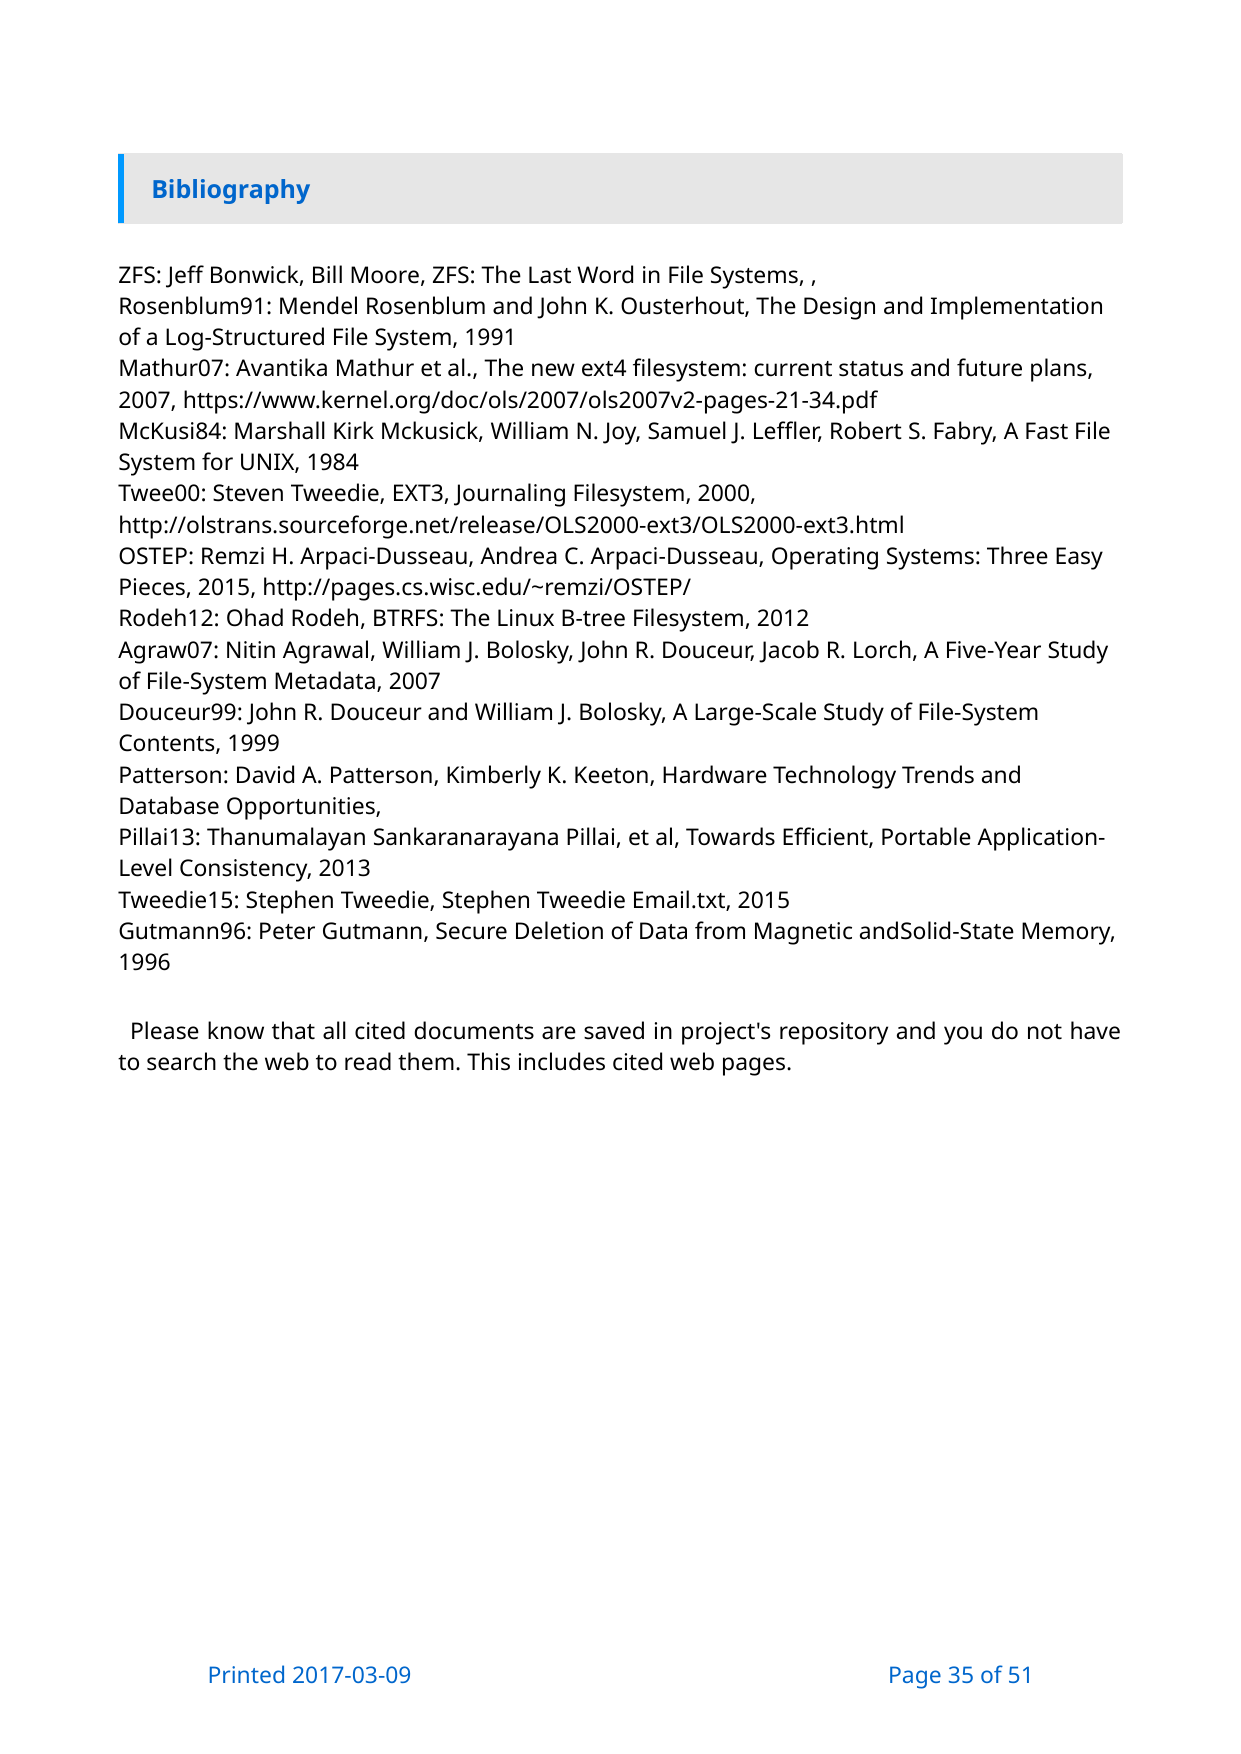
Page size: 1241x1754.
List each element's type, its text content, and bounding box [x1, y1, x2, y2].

text Patterson: David A. Patterson, Kimberly K. Keeton, Hardware Technology Trends and Database Opportunities, [118, 759, 1122, 821]
text Twee00: Steven Tweedie, EXT3, Journaling Filesystem, 2000, http://olstrans.sourceforge.net/release/OLS2000-ext3/OLS2000-ext3.html [118, 477, 1122, 540]
text Tweedie15: Stephen Tweedie, Stephen Tweedie Email.txt, 2015 [118, 884, 1122, 915]
text Douceur99: John R. Douceur and William J. Bolosky, A Large-Scale Study of File-System Contents, 1999 [118, 696, 1122, 759]
text Please know that all cited documents are saved in project's repository and you do not have to search the web to read them. This includes cited web pages. [118, 1014, 1122, 1077]
text Gutmann96: Peter Gutmann, Secure Deletion of Data from Magnetic andSolid-State Memory, 1996 [118, 915, 1122, 977]
text ZFS: Jeff Bonwick, Bill Moore, ZFS: The Last Word in File Systems, , [118, 259, 1122, 290]
text Mathur07: Avantika Mathur et al., The new ext4 filesystem: current status and future plans, 2007, https://www.kernel.org/doc/ols/2007/ols2007v2-pages-21-34.pdf [118, 352, 1122, 415]
text McKusi84: Marshall Kirk Mckusick, William N. Joy, Samuel J. Leffler, Robert S. Fabry, A Fast File System for UNIX, 1984 [118, 415, 1122, 477]
subtitle Bibliography [124, 155, 1122, 223]
text OSTEP: Remzi H. Arpaci-Dusseau, Andrea C. Arpaci-Dusseau, Operating Systems: Three Easy Pieces, 2015, http://pages.cs.wisc.edu/~remzi/OSTEP/ [118, 540, 1122, 602]
text Pillai13: Thanumalayan Sankaranarayana Pillai, et al, Towards Efficient, Portable Application-Level Consistency, 2013 [118, 821, 1122, 884]
text Rosenblum91: Mendel Rosenblum and John K. Ousterhout, The Design and Implementation of a Log-Structured File System, 1991 [118, 290, 1122, 352]
text Agraw07: Nitin Agrawal, William J. Bolosky, John R. Douceur, Jacob R. Lorch, A Five-Year Study of File-System Metadata, 2007 [118, 634, 1122, 696]
text Rodeh12: Ohad Rodeh, BTRFS: The Linux B-tree Filesystem, 2012 [118, 602, 1122, 634]
